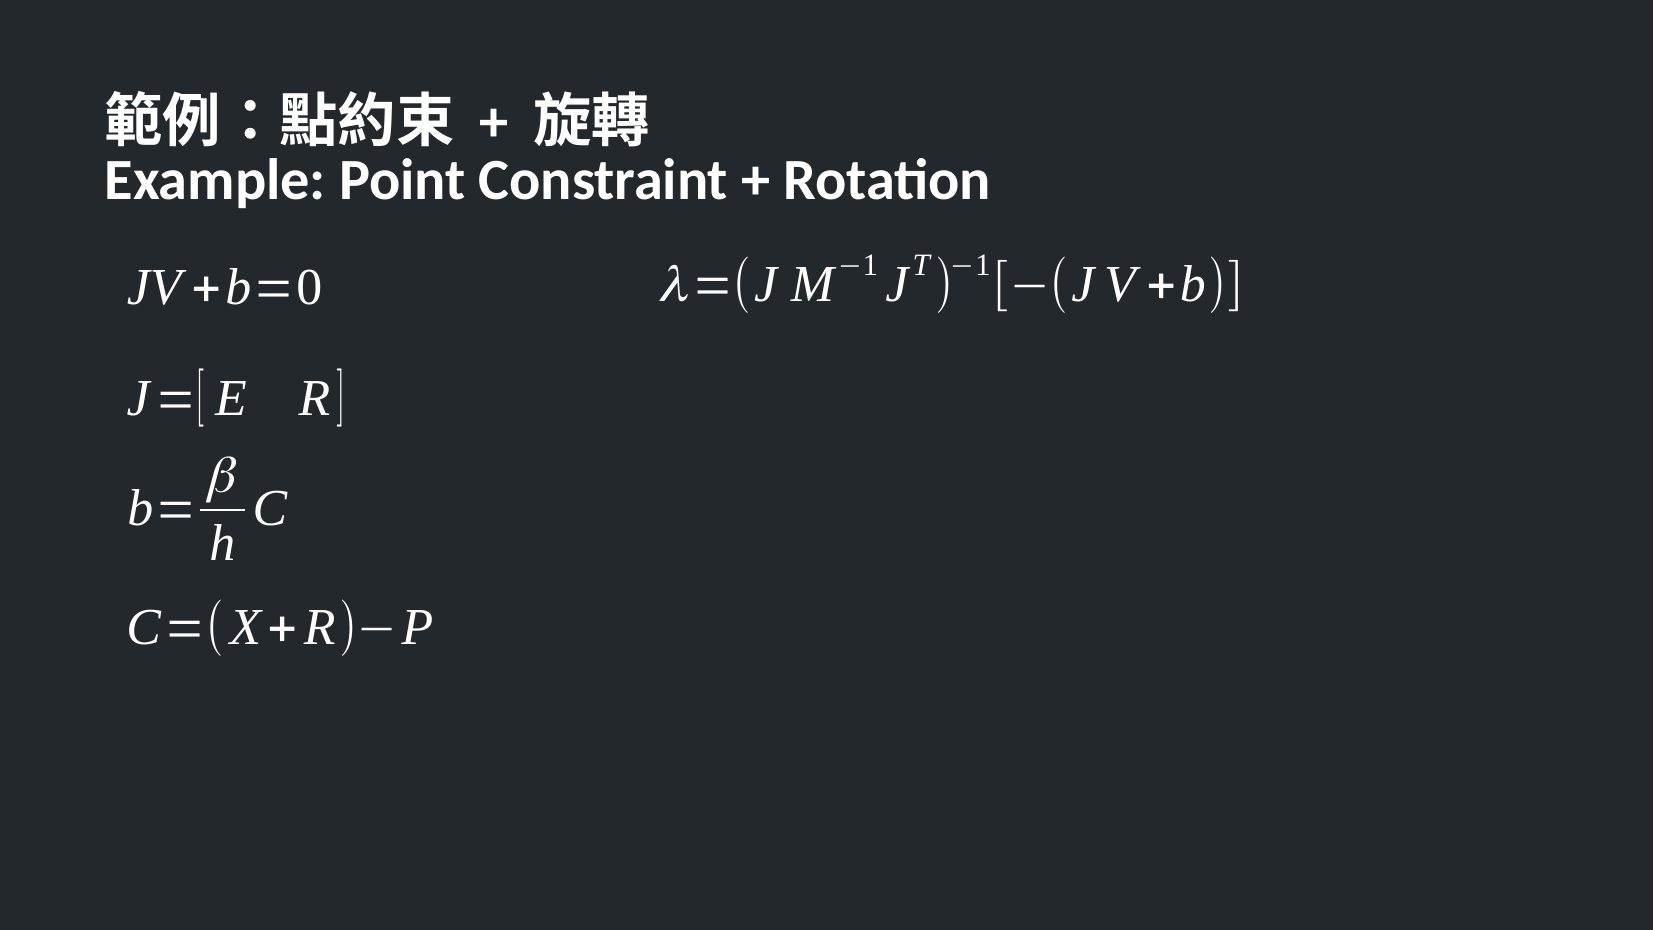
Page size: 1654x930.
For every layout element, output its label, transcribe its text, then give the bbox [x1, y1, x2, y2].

chart [120, 597, 441, 660]
text_box 範例：點約束 + 旋轉 Example: Point Constraint + Rotation [90, 90, 1381, 239]
chart [120, 454, 297, 572]
chart [651, 247, 1249, 317]
chart [119, 258, 329, 316]
chart [118, 366, 352, 430]
